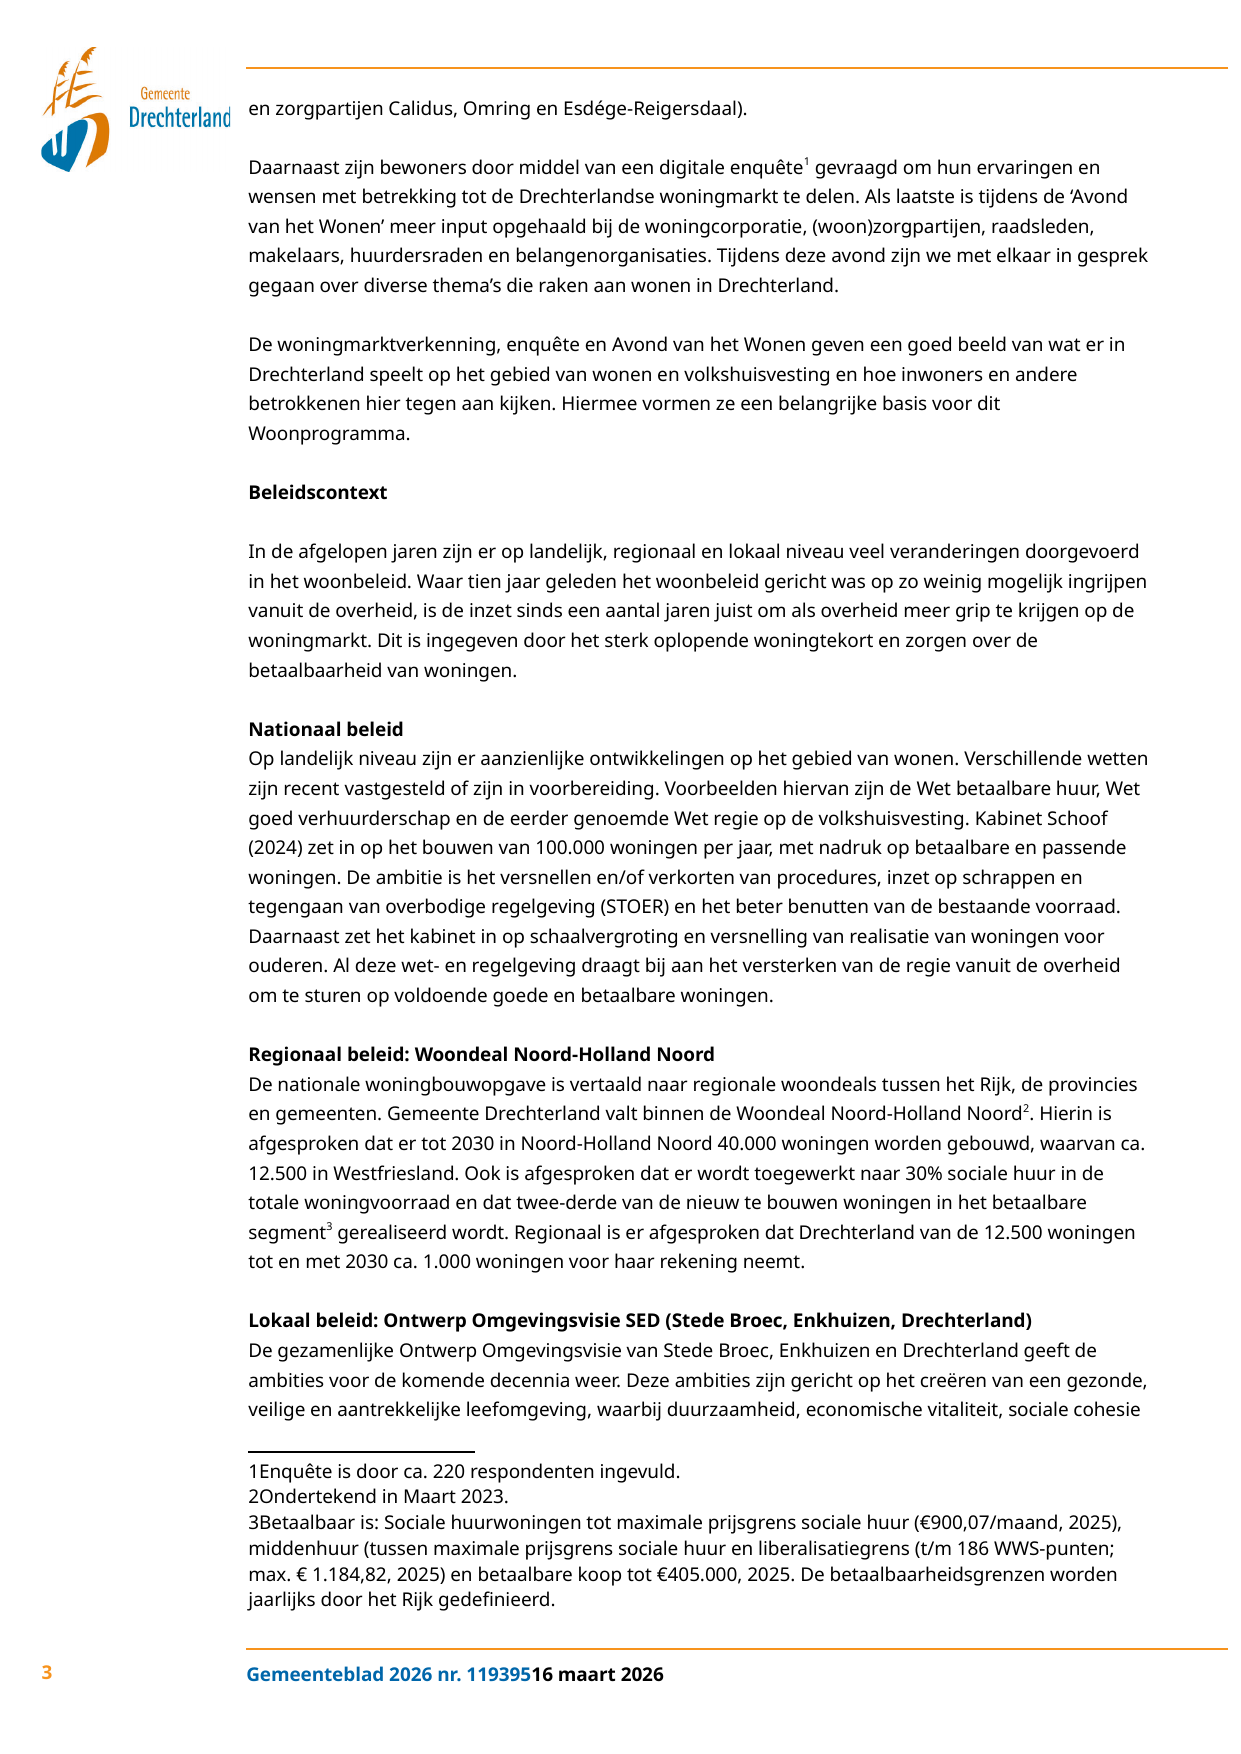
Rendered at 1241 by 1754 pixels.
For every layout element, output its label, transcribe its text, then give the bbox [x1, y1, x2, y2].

text Beleidscontext [248, 479, 1152, 505]
text en zorgpartijen Calidus, Omring en Esdége-Reigersdaal). [248, 95, 1152, 121]
text De gezamenlijke Ontwerp Omgevingsvisie van Stede Broec, Enkhuizen en Drechterland geeft de ambities voor de komende decennia weer. Deze ambities zijn gericht op het creëren van een gezonde, veilige en aantrekkelijke leefomgeving, waarbij duurzaamheid, economische vitaliteit, sociale cohesie [248, 1337, 1152, 1422]
picture [41, 47, 231, 172]
picture [226, 115, 231, 124]
text De nationale woningbouwopgave is vertaald naar regionale woondeals tussen het Rijk, de provincies en gemeenten. Gemeente Drechterland valt binnen de Woondeal Noord-Holland Noord. Hierin is afgesproken dat er tot 2030 in Noord-Holland Noord 40.000 woningen worden gebouwd, waarvan ca. 12.500 in Westfriesland. Ook is afgesproken dat er wordt toegewerkt naar 30% sociale huur in de totale woningvoorraad en dat twee-derde van de nieuw te bouwen woningen in het betaalbare segment gerealiseerd wordt. Regionaal is er afgesproken dat Drechterland van de 12.500 woningen tot en met 2030 ca. 1.000 woningen voor haar rekening neemt. [248, 1071, 1152, 1274]
text Op landelijk niveau zijn er aanzienlijke ontwikkelingen op het gebied van wonen. Verschillende wetten zijn recent vastgesteld of zijn in voorbereiding. Voorbeelden hiervan zijn de Wet betaalbare huur, Wet goed verhuurderschap en de eerder genoemde Wet regie op de volkshuisvesting. Kabinet Schoof (2024) zet in op het bouwen van 100.000 woningen per jaar, met nadruk op betaalbare en passende woningen. De ambitie is het versnellen en/of verkorten van procedures, inzet op schrappen en tegengaan van overbodige regelgeving (STOER) en het beter benutten van de bestaande voorraad. Daarnaast zet het kabinet in op schaalvergroting en versnelling van realisatie van woningen voor ouderen. Al deze wet- en regelgeving draagt bij aan het versterken van de regie vanuit de overheid om te sturen op voldoende goede en betaalbare woningen. [248, 746, 1152, 1008]
text Betaalbaar is: Sociale huurwoningen tot maximale prijsgrens sociale huur (€900,07/maand, 2025), middenhuur (tussen maximale prijsgrens sociale huur en liberalisatiegrens (t/m 186 WWS-punten; max. € 1.184,82, 2025) en betaalbare koop tot €405.000, 2025. De betaalbaarheidsgrenzen worden jaarlijks door het Rijk gedefinieerd. [248, 1509, 1152, 1612]
text In de afgelopen jaren zijn er op landelijk, regionaal en lokaal niveau veel veranderingen doorgevoerd in het woonbeleid. Waar tien jaar geleden het woonbeleid gericht was op zo weinig mogelijk ingrijpen vanuit de overheid, is de inzet sinds een aantal jaren juist om als overheid meer grip te krijgen op de woningmarkt. Dit is ingegeven door het sterk oplopende woningtekort en zorgen over de betaalbaarheid van woningen. [248, 538, 1152, 683]
picture [41, 158, 64, 172]
text Ondertekend in Maart 2023. [248, 1483, 1152, 1509]
text De woningmarktverkenning, enquête en Avond van het Wonen geven een goed beeld van wat er in Drechterland speelt op het gebied van wonen en volkshuisvesting en hoe inwoners en andere betrokkenen hier tegen aan kijken. Hiermee vormen ze een belangrijke basis voor dit Woonprogramma. [248, 331, 1152, 446]
text Nationaal beleid [248, 716, 1152, 742]
text Daarnaast zijn bewoners door middel van een digitale enquête gevraagd om hun ervaringen en wensen met betrekking tot de Drechterlandse woningmarkt te delen. Als laatste is tijdens de ‘Avond van het Wonen’ meer input opgehaald bij de woningcorporatie, (woon)zorgpartijen, raadsleden, makelaars, huurdersraden en belangenorganisaties. Tijdens deze avond zijn we met elkaar in gesprek gegaan over diverse thema’s die raken aan wonen in Drechterland. [248, 154, 1152, 298]
text Regionaal beleid: Woondeal Noord-Holland Noord [248, 1041, 1152, 1067]
text Enquête is door ca. 220 respondenten ingevuld. [248, 1458, 1152, 1483]
text Lokaal beleid: Ontwerp Omgevingsvisie SED (Stede Broec, Enkhuizen, Drechterland) [248, 1308, 1152, 1333]
